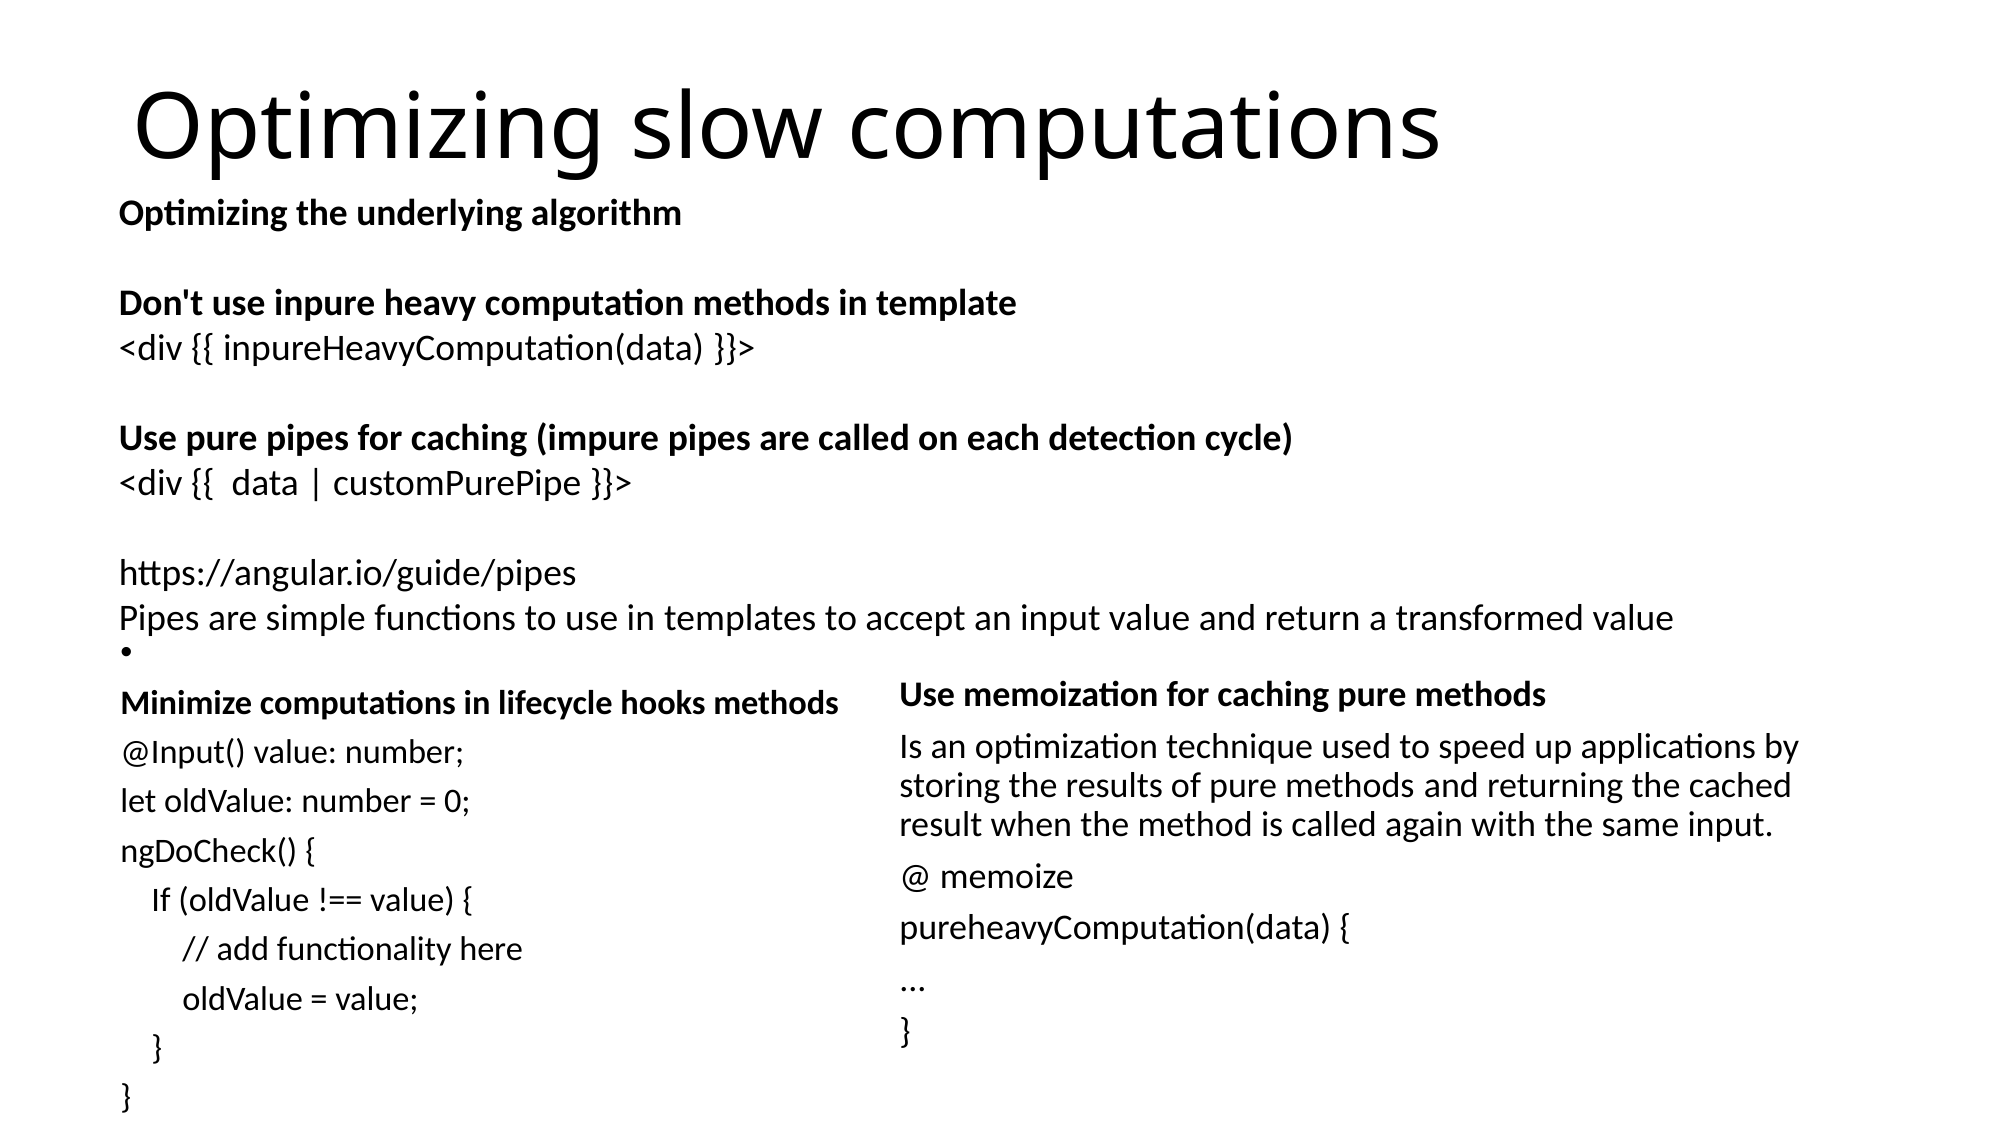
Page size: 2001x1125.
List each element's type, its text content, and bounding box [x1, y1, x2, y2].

title Optimizing slow computations [117, 72, 1909, 197]
list Use memoization for caching pure methods Is an optimization technique used to speed up applications by storing the results of pure methods and returning the cached result when the method is called again with the same input. @ memoize pureheavyComputation(data) { ... } [884, 668, 1858, 1066]
text_box Optimizing the underlying algorithm Don't use inpure heavy computation methods in template <div {{ inpureHeavyComputation(data) }}> Use pure pipes for caching (impure pipes are called on each detection cycle) <div {{ data | customPurePipe }}> https://angular.io/guide/pipes Pipes are simple functions to use in templates to accept an input value and return a transformed value [103, 180, 1895, 651]
list Minimize computations in lifecycle hooks methods @Input() value: number; let oldValue: number = 0; ngDoCheck() { If (oldValue !== value) { // add functionality here oldValue = value; } } [105, 651, 988, 1125]
